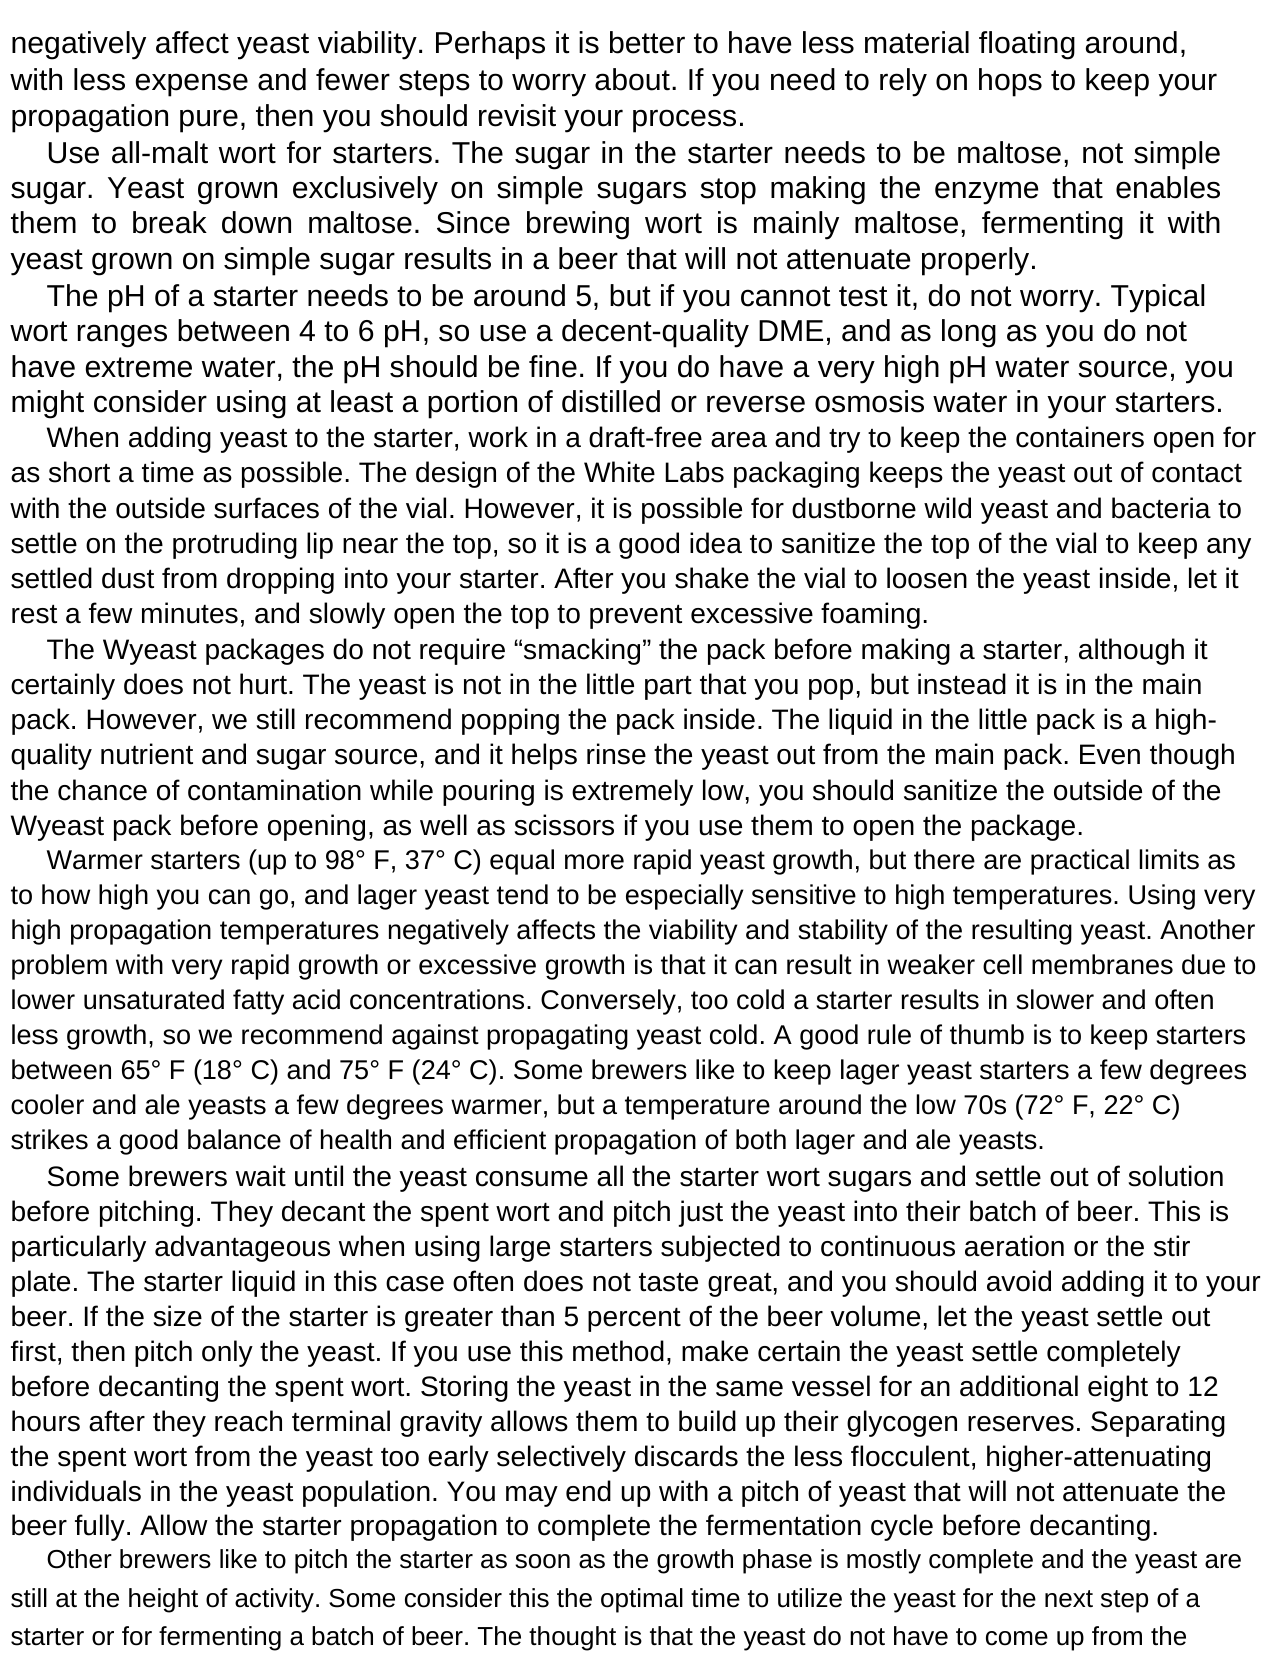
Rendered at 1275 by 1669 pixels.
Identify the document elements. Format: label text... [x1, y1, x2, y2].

text Use all-malt wort for starters. The sugar in the starter needs to be maltose, not simple sugar. Yeast grown exclusively on simple sugars stop making the enzyme that enables them to break down maltose. Since brewing wort is mainly maltose, fermenting it with yeast grown on simple sugar results in a beer that will not attenuate properly. [10, 135, 1223, 276]
text The Wyeast packages do not require “smacking” the pack before making a starter, although it certainly does not hurt. The yeast is not in the little part that you pop, but instead it is in the main pack. However, we still recommend popping the pack inside. The liquid in the little pack is a high-quality nutrient and sugar source, and it helps rinse the yeast out from the main pack. Even though the chance of contamination while pouring is extremely low, you should sanitize the outside of the Wyeast pack before opening, as well as scissors if you use them to open the package. [10, 633, 1256, 841]
text negatively affect yeast viability. Perhaps it is better to have less material floating around, with less expense and fewer steps to worry about. If you need to rely on hops to keep your propagation pure, then you should revisit your process. [10, 25, 1235, 132]
text Other brewers like to pitch the starter as soon as the growth phase is mostly complete and the yeast are still at the height of activity. Some consider this the optimal time to utilize the yeast for the next step of a starter or for fermenting a batch of beer. The thought is that the yeast do not have to come up from the [10, 1544, 1260, 1651]
text Some brewers wait until the yeast consume all the starter wort sugars and settle out of solution before pitching. They decant the spent wort and pitch just the yeast into their batch of beer. This is particularly advantageous when using large starters subjected to continuous aeration or the stir plate. The starter liquid in this case often does not taste great, and you should avoid adding it to your beer. If the size of the starter is greater than 5 percent of the beer volume, let the yeast settle out first, then pitch only the yeast. If you use this method, make certain the yeast settle completely before decanting the spent wort. Storing the yeast in the same vessel for an additional eight to 12 hours after they reach terminal gravity allows them to build up their glycogen reserves. Separating the spent wort from the yeast too early selectively discards the less flocculent, higher-attenuating individuals in the yeast population. You may end up with a pitch of yeast that will not attenuate the beer fully. Allow the starter propagation to complete the fermentation cycle before decanting. [10, 1160, 1264, 1542]
text The pH of a starter needs to be around 5, but if you cannot test it, do not worry. Typical wort ranges between 4 to 6 pH, so use a decent-quality DME, and as long as you do not have extreme water, the pH should be fine. If you do have a very high pH water source, you might consider using at least a portion of distilled or reverse osmosis water in your starters. [10, 278, 1248, 419]
text Warmer starters (up to 98° F, 37° C) equal more rapid yeast growth, but there are practical limits as to how high you can go, and lager yeast tend to be especially sensitive to high temperatures. Using very high propagation temperatures negatively affects the viability and stability of the resulting yeast. Another problem with very rapid growth or excessive growth is that it can result in weaker cell membranes due to lower unsaturated fatty acid concentrations. Conversely, too cold a starter results in slower and often less growth, so we recommend against propagating yeast cold. A good rule of thumb is to keep starters between 65° F (18° C) and 75° F (24° C). Some brewers like to keep lager yeast starters a few degrees cooler and ale yeasts a few degrees warmer, but a temperature around the low 70s (72° F, 22° C) strikes a good balance of health and efficient propagation of both lager and ale yeasts. [10, 844, 1264, 1156]
text When adding yeast to the starter, work in a draft-free area and try to keep the containers open for as short a time as possible. The design of the White Labs packaging keeps the yeast out of contact with the outside surfaces of the vial. However, it is possible for dustborne wild yeast and bacteria to settle on the protruding lip near the top, so it is a good idea to sanitize the top of the vial to keep any settled dust from dropping into your starter. After you shake the vial to loosen the yeast inside, let it rest a few minutes, and slowly open the top to prevent excessive foaming. [10, 421, 1258, 629]
